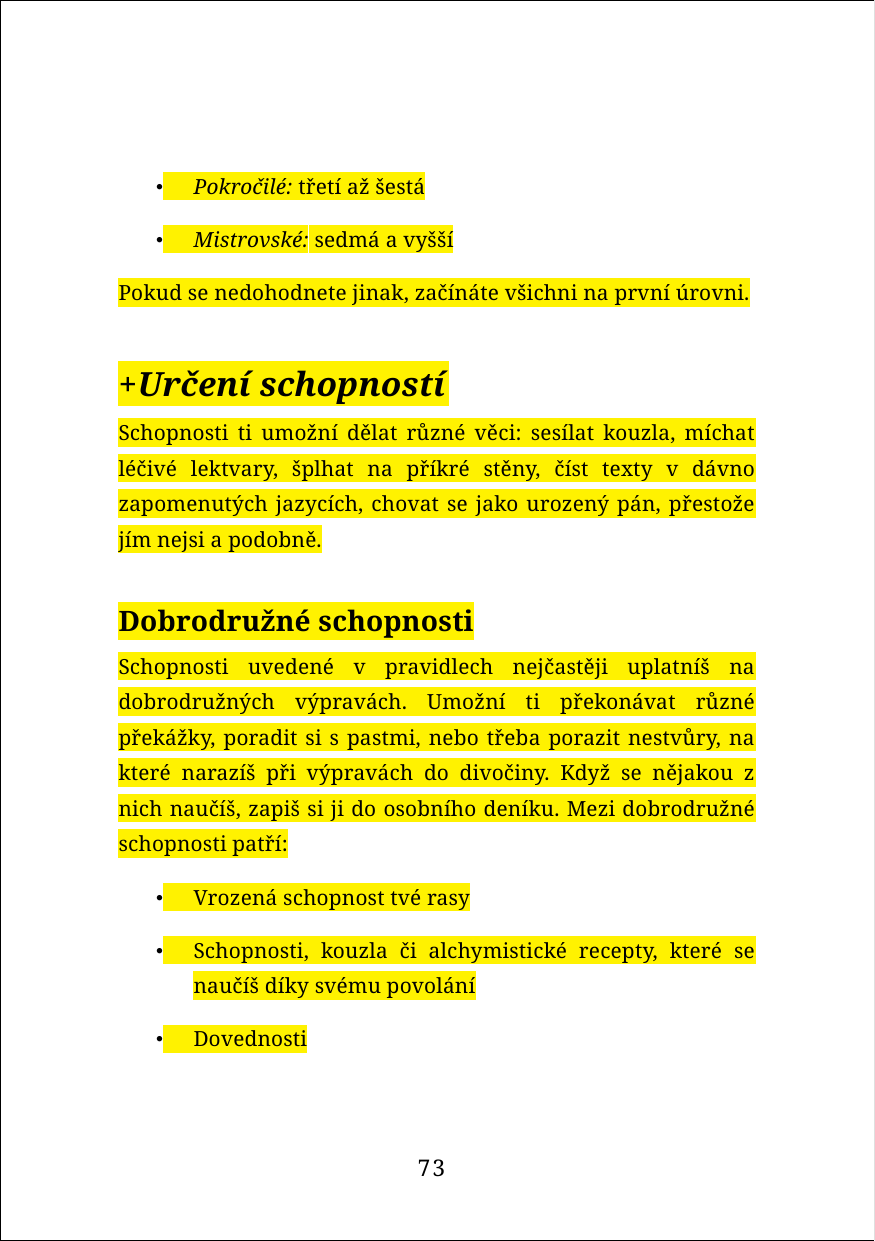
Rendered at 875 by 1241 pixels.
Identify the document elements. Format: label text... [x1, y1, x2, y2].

list Dovednosti [156, 1024, 756, 1053]
text Schopnosti uvedené v pravidlech nejčastěji uplatníš na dobrodružných výpravách. Umožní ti překonávat různé překážky, poradit si s pastmi, nebo třeba porazit nestvůry, na které narazíš při výpravách do divočiny. Když se nějakou z nich naučíš, zapiš si ji do osobního deníku. Mezi dobrodružné schopnosti patří: [118, 652, 756, 858]
list Pokročilé: třetí až šestá [156, 172, 756, 200]
text Pokud se nedohodnete jinak, začínáte všichni na první úrovni. [118, 278, 756, 307]
list Mistrovské: sedmá a vyšší [156, 225, 756, 253]
subtitle Dobrodružné schopnosti [118, 602, 756, 640]
list Vrozená schopnost tvé rasy [156, 883, 756, 911]
subtitle +Určení schopností [118, 361, 756, 406]
text Schopnosti ti umožní dělat různé věci: sesílat kouzla, míchat léčivé lektvary, šplhat na příkré stěny, číst texty v dávno zapomenutých jazycích, chovat se jako urozený pán, přestože jím nejsi a podobně. [118, 418, 756, 553]
list Schopnosti, kouzla či alchymistické recepty, které se naučíš díky svému povolání [156, 936, 756, 1000]
